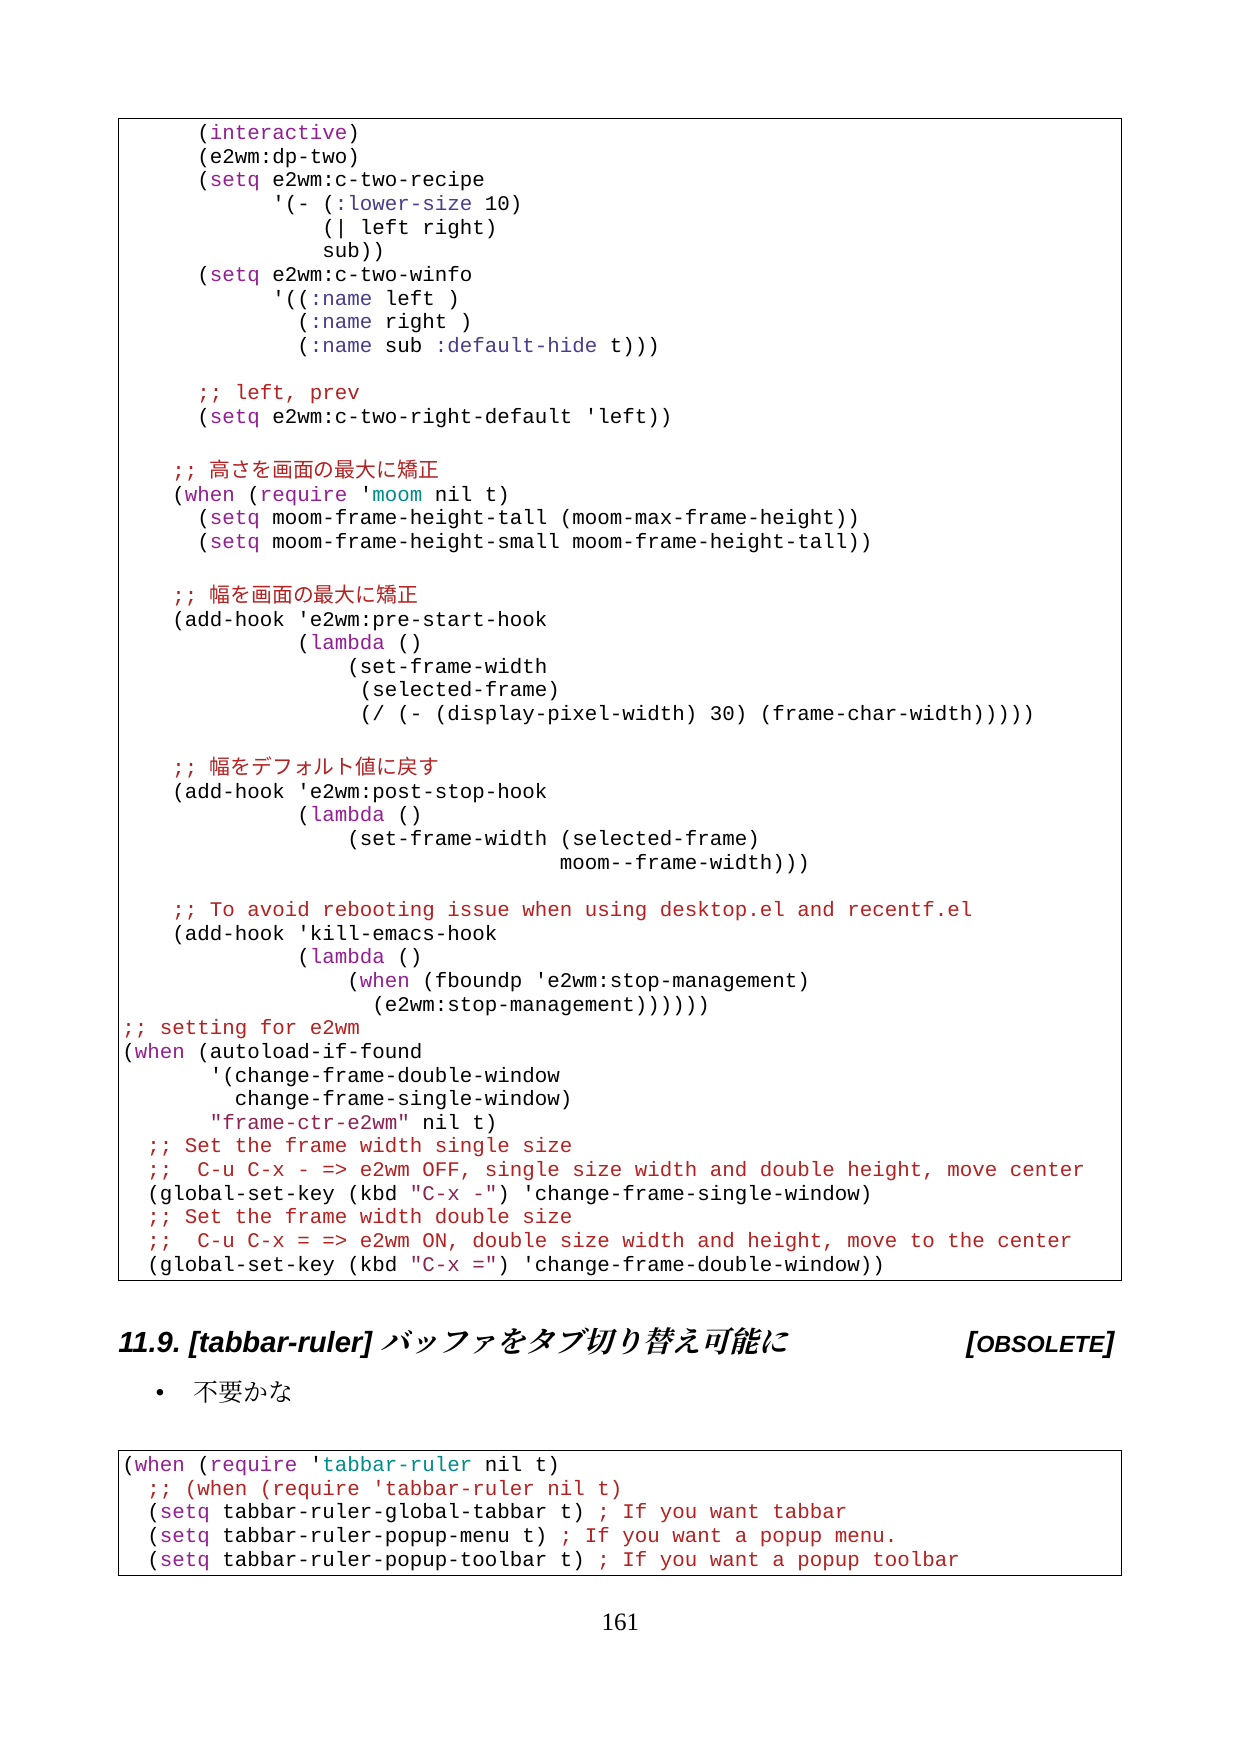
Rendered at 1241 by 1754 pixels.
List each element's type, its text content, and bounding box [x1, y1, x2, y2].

text (:name right ) [119, 307, 1121, 331]
text ;; (when (require 'tabbar-ruler nil t) [119, 1474, 1121, 1498]
text (setq e2wm:c-two-right-default 'left)) [119, 402, 1121, 426]
text (setq e2wm:c-two-winfo [119, 260, 1121, 284]
text (add-hook 'kill-emacs-hook [119, 919, 1121, 942]
text (interactive) [119, 119, 1121, 142]
text sub)) [119, 236, 1121, 260]
text (setq tabbar-ruler-popup-menu t) ; If you want a popup menu. [119, 1521, 1121, 1545]
text ;; setting for e2wm [119, 1013, 1121, 1037]
text (setq tabbar-ruler-global-tabbar t) ; If you want tabbar [119, 1498, 1121, 1521]
text (e2wm:stop-management)))))) [119, 990, 1121, 1013]
text ;; 幅を画面の最大に矯正 [119, 574, 1121, 604]
text '(change-frame-double-window [119, 1061, 1121, 1084]
text (lambda () [119, 801, 1121, 824]
text "frame-ctr-e2wm" nil t) [119, 1108, 1121, 1132]
text ;; Set the frame width single size [119, 1132, 1121, 1155]
text (setq moom-frame-height-small moom-frame-height-tall)) [119, 527, 1121, 551]
text (when (require 'tabbar-ruler nil t) [119, 1451, 1121, 1474]
text (set-frame-width [119, 652, 1121, 676]
text (selected-frame) [119, 676, 1121, 699]
text '((:name left ) [119, 284, 1121, 307]
text (lambda () [119, 628, 1121, 652]
text ;; To avoid rebooting issue when using desktop.el and recentf.el [119, 895, 1121, 919]
text (when (autoload-if-found [119, 1037, 1121, 1061]
text (lambda () [119, 942, 1121, 966]
text '(- (:lower-size 10) [119, 189, 1121, 213]
text (setq tabbar-ruler-popup-toolbar t) ; If you want a popup toolbar [119, 1545, 1121, 1575]
subtitle [tabbar-ruler] バッファをタブ切り替え可能に [obsolete] [118, 1319, 1122, 1361]
text (when (fboundp 'e2wm:stop-management) [119, 966, 1121, 990]
text ;; Set the frame width double size [119, 1202, 1121, 1226]
list 不要かな [156, 1373, 1122, 1438]
text ;; left, prev [119, 378, 1121, 402]
text (global-set-key (kbd "C-x =") 'change-frame-double-window)) [119, 1250, 1121, 1280]
text ;; C-u C-x - => e2wm OFF, single size width and double height, move center [119, 1155, 1121, 1179]
text ;; C-u C-x = => e2wm ON, double size width and height, move to the center [119, 1226, 1121, 1250]
text (add-hook 'e2wm:post-stop-hook [119, 777, 1121, 801]
text (global-set-key (kbd "C-x -") 'change-frame-single-window) [119, 1179, 1121, 1202]
text (set-frame-width (selected-frame) [119, 824, 1121, 848]
text (/ (- (display-pixel-width) 30) (frame-char-width))))) [119, 699, 1121, 723]
text (e2wm:dp-two) [119, 142, 1121, 165]
text change-frame-single-window) [119, 1084, 1121, 1108]
text moom--frame-width))) [119, 848, 1121, 871]
text (when (require 'moom nil t) [119, 479, 1121, 503]
text ;; 高さを画面の最大に矯正 [119, 449, 1121, 479]
text (add-hook 'e2wm:pre-start-hook [119, 604, 1121, 628]
text ;; 幅をデフォルト値に戻す [119, 746, 1121, 777]
text (| left right) [119, 213, 1121, 236]
text (setq moom-frame-height-tall (moom-max-frame-height)) [119, 503, 1121, 527]
text (setq e2wm:c-two-recipe [119, 165, 1121, 189]
text (:name sub :default-hide t))) [119, 331, 1121, 354]
